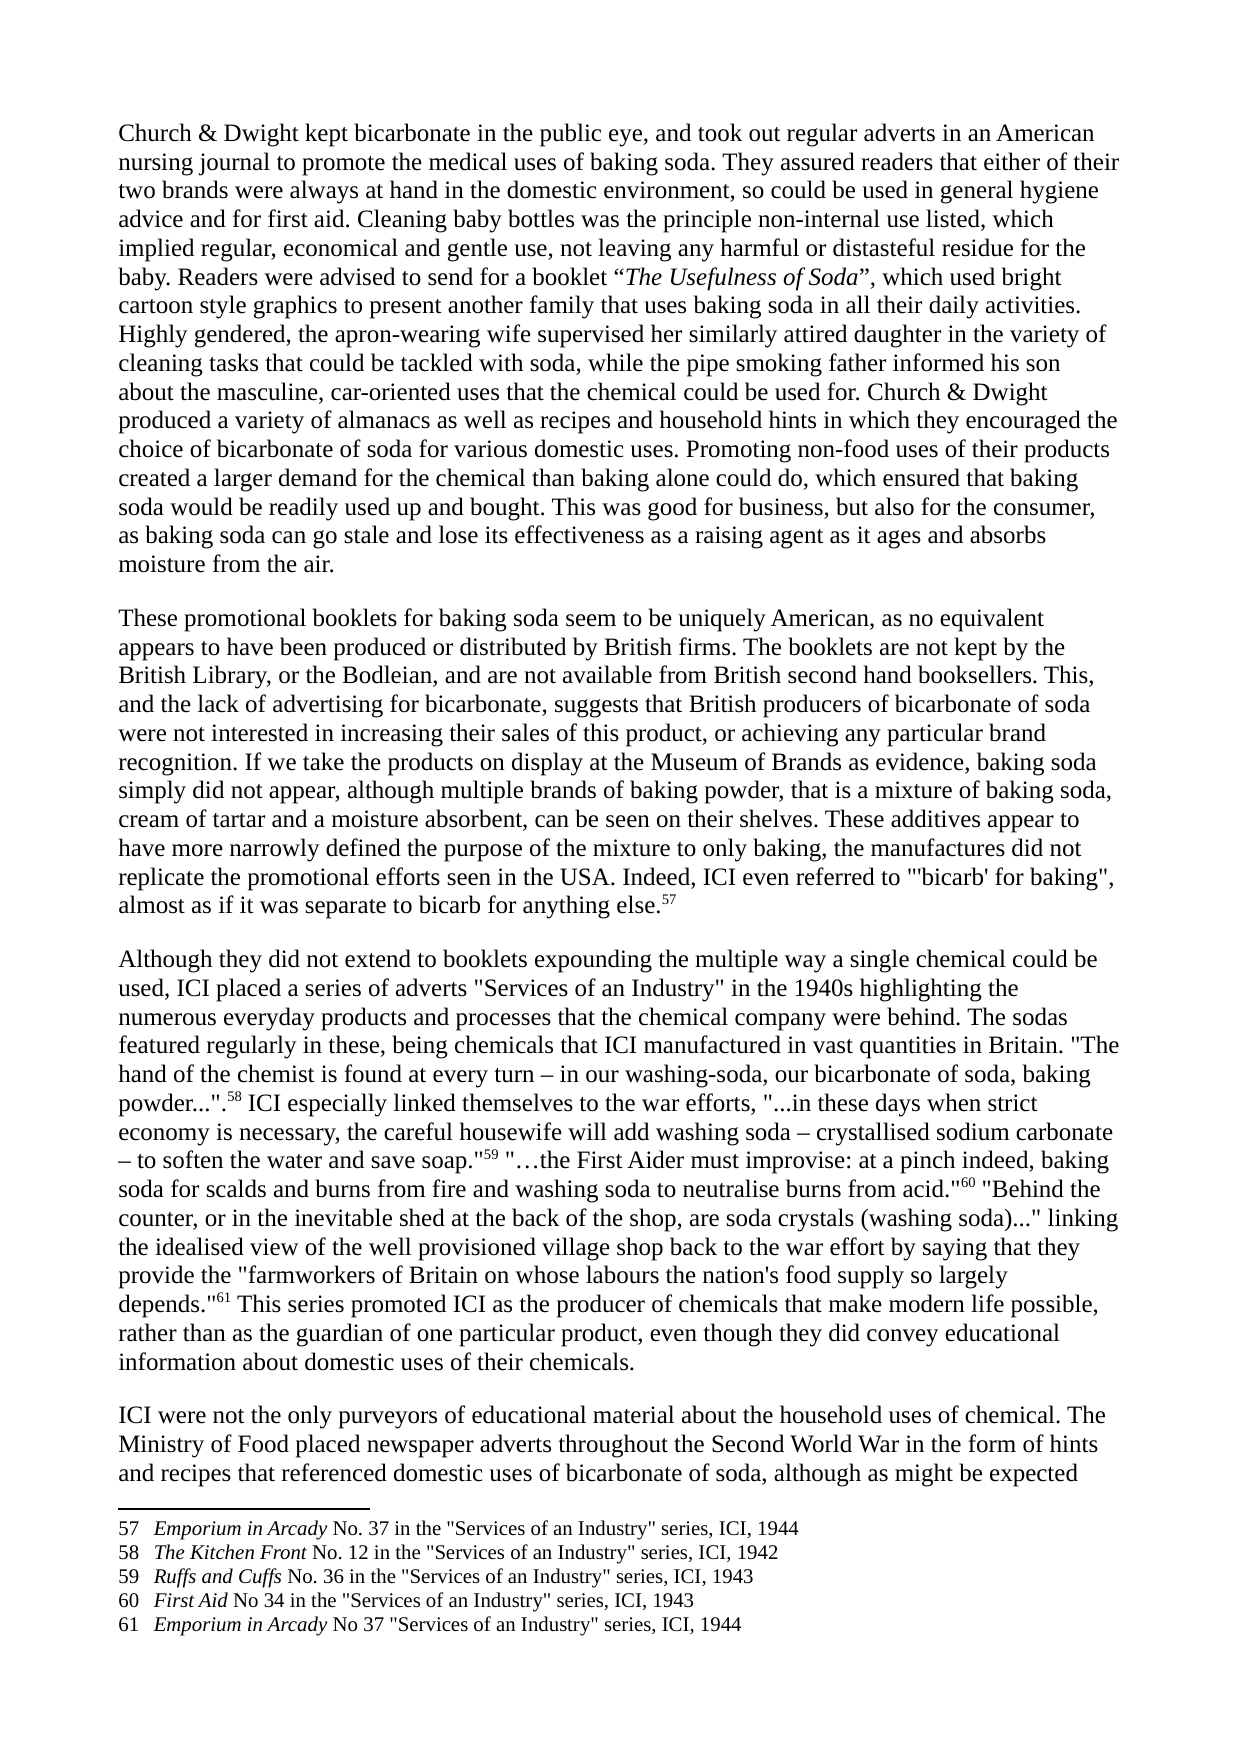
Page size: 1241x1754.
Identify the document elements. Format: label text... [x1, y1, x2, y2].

text ICI were not the only purveyors of educational material about the household uses of chemical. The Ministry of Food placed newspaper adverts throughout the Second World War in the form of hints and recipes that referenced domestic uses of bicarbonate of soda, although as might be expected [118, 1401, 1122, 1487]
text Emporium in Arcady No 37 "Services of an Industry" series, ICI, 1944 [118, 1612, 1122, 1636]
text Although they did not extend to booklets expounding the multiple way a single chemical could be used, ICI placed a series of adverts "Services of an Industry" in the 1940s highlighting the numerous everyday products and processes that the chemical company were behind. The sodas featured regularly in these, being chemicals that ICI manufactured in vast quantities in Britain. "The hand of the chemist is found at every turn – in our washing-soda, our bicarbonate of soda, baking powder...". ICI especially linked themselves to the war efforts, "...in these days when strict economy is necessary, the careful housewife will add washing soda – crystallised sodium carbonate – to soften the water and save soap." "…the First Aider must improvise: at a pinch indeed, baking soda for scalds and burns from fire and washing soda to neutralise burns from acid." "Behind the counter, or in the inevitable shed at the back of the shop, are soda crystals (washing soda)..." linking the idealised view of the well provisioned village shop back to the war effort by saying that they provide the "farmworkers of Britain on whose labours the nation's food supply so largely depends." This series promoted ICI as the producer of chemicals that make modern life possible, rather than as the guardian of one particular product, even though they did convey educational information about domestic uses of their chemicals. [118, 944, 1122, 1376]
text Ruffs and Cuffs No. 36 in the "Services of an Industry" series, ICI, 1943 [118, 1564, 1122, 1588]
text First Aid No 34 in the "Services of an Industry" series, ICI, 1943 [118, 1588, 1122, 1612]
text The Kitchen Front No. 12 in the "Services of an Industry" series, ICI, 1942 [118, 1539, 1122, 1564]
text These promotional booklets for baking soda seem to be uniquely American, as no equivalent appears to have been produced or distributed by British firms. The booklets are not kept by the British Library, or the Bodleian, and are not available from British second hand booksellers. This, and the lack of advertising for bicarbonate, suggests that British producers of bicarbonate of soda were not interested in increasing their sales of this product, or achieving any particular brand recognition. If we take the products on display at the Museum of Brands as evidence, baking soda simply did not appear, although multiple brands of baking powder, that is a mixture of baking soda, cream of tartar and a moisture absorbent, can be seen on their shelves. These additives appear to have more narrowly defined the purpose of the mixture to only baking, the manufactures did not replicate the promotional efforts seen in the USA. Indeed, ICI even referred to "'bicarb' for baking", almost as if it was separate to bicarb for anything else. [118, 603, 1122, 919]
text Church & Dwight kept bicarbonate in the public eye, and took out regular adverts in an American nursing journal to promote the medical uses of baking soda. They assured readers that either of their two brands were always at hand in the domestic environment, so could be used in general hygiene advice and for first aid. Cleaning baby bottles was the principle non-internal use listed, which implied regular, economical and gentle use, not leaving any harmful or distasteful residue for the baby. Readers were advised to send for a booklet “The Usefulness of Soda”, which used bright cartoon style graphics to present another family that uses baking soda in all their daily activities. Highly gendered, the apron-wearing wife supervised her similarly attired daughter in the variety of cleaning tasks that could be tackled with soda, while the pipe smoking father informed his son about the masculine, car-oriented uses that the chemical could be used for. Church & Dwight produced a variety of almanacs as well as recipes and household hints in which they encouraged the choice of bicarbonate of soda for various domestic uses. Promoting non-food uses of their products created a larger demand for the chemical than baking alone could do, which ensured that baking soda would be readily used up and bought. This was good for business, but also for the consumer, as baking soda can go stale and lose its effectiveness as a raising agent as it ages and absorbs moisture from the air. [118, 118, 1122, 578]
text Emporium in Arcady No. 37 in the "Services of an Industry" series, ICI, 1944 [118, 1516, 1122, 1539]
